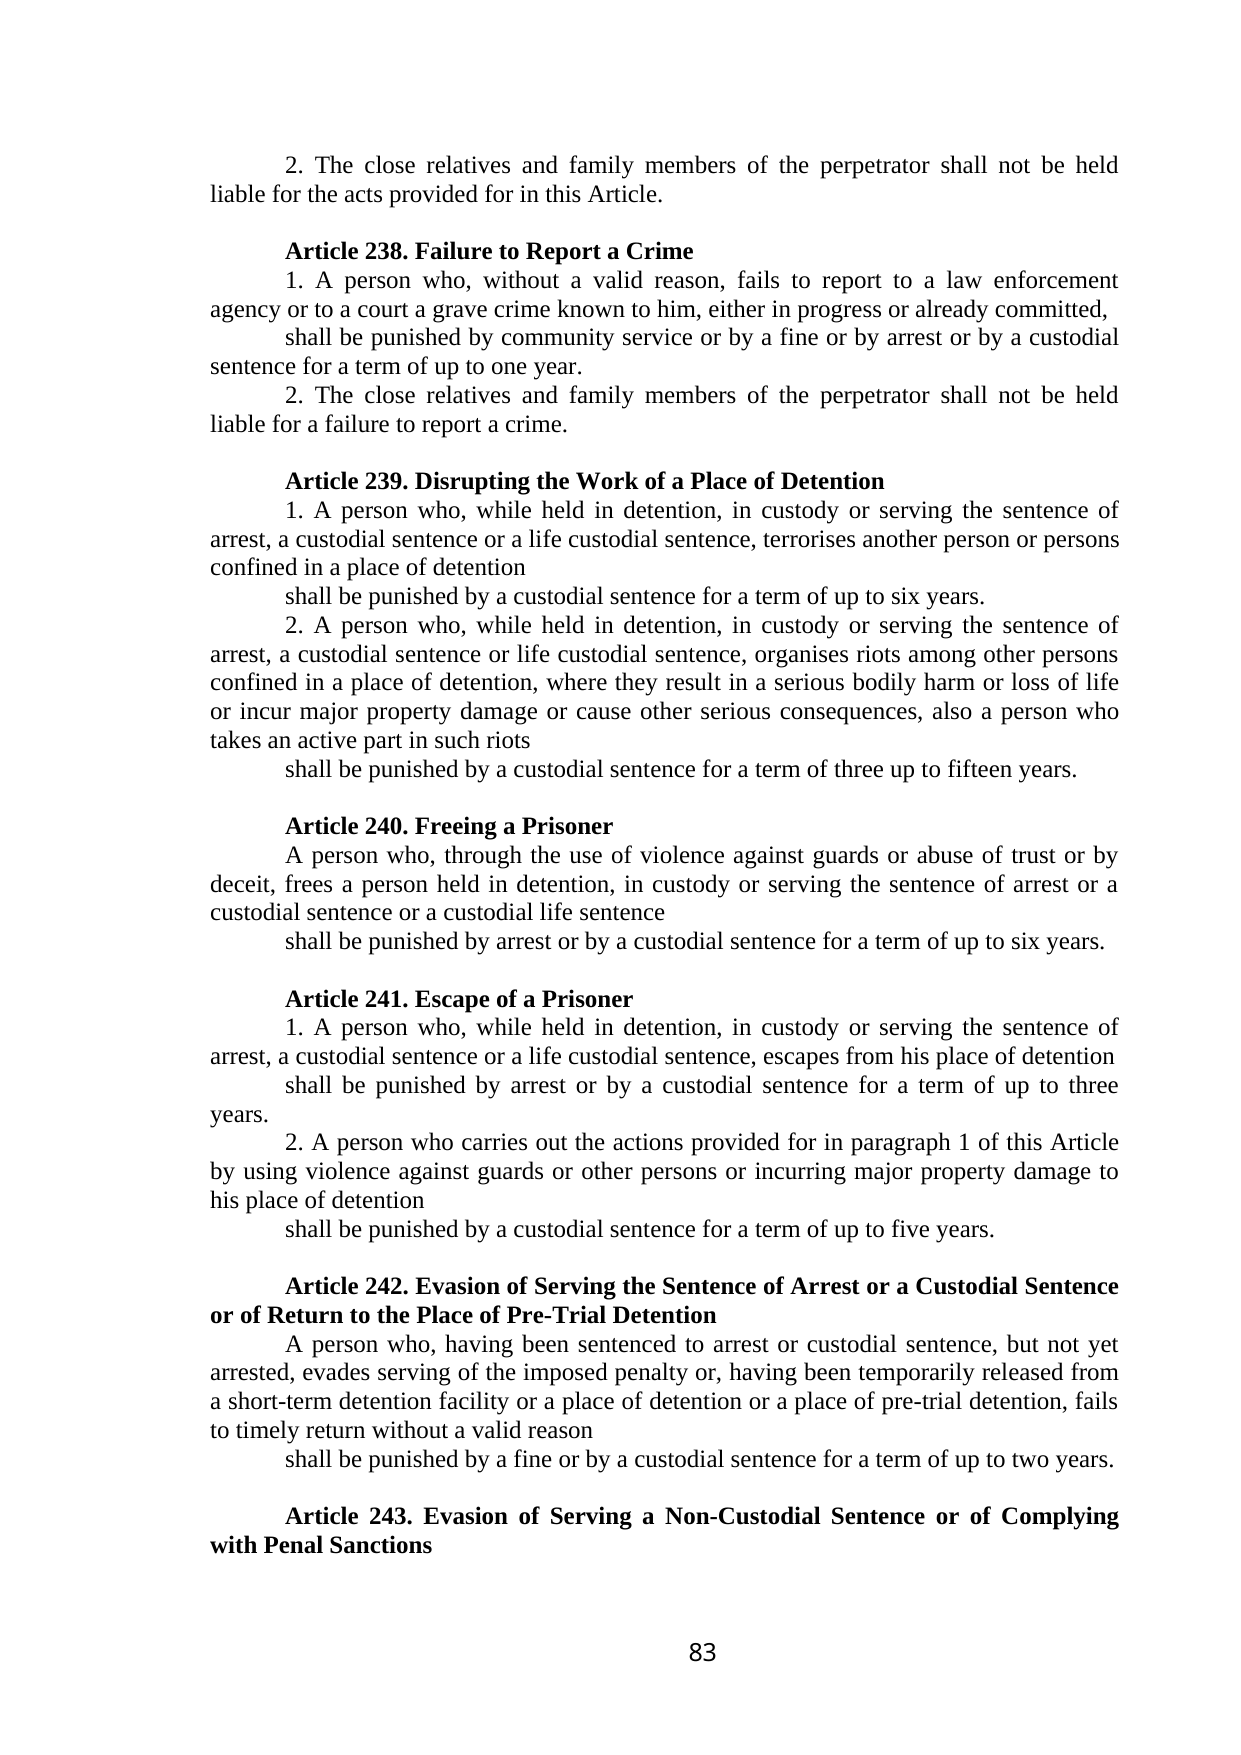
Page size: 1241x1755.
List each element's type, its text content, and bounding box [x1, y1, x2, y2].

text 1. A person who, while held in detention, in custody or serving the sentence of arrest, a custodial sentence or a life custodial sentence, terrorises another person or persons confined in a place of detention [210, 495, 1120, 581]
text Article 242. Evasion of Serving the Sentence of Arrest or a Custodial Sentence or of Return to the Place of Pre-Trial Detention [210, 1271, 1120, 1329]
text shall be punished by arrest or by a custodial sentence for a term of up to three years. [210, 1070, 1120, 1127]
text shall be punished by a custodial sentence for a term of up to five years. [210, 1214, 1120, 1242]
text 2. The close relatives and family members of the perpetrator shall not be held liable for a failure to report a crime. [210, 380, 1120, 437]
text 2. A person who carries out the actions provided for in paragraph 1 of this Article by using violence against guards or other persons or incurring major property damage to his place of detention [210, 1127, 1120, 1214]
text A person who, through the use of violence against guards or abuse of trust or by deceit, frees a person held in detention, in custody or serving the sentence of arrest or a custodial sentence or a custodial life sentence [210, 840, 1120, 926]
text Article 241. Escape of a Prisoner [210, 984, 1120, 1012]
text A person who, having been sentenced to arrest or custodial sentence, but not yet arrested, evades serving of the imposed penalty or, having been temporarily released from a short-term detention facility or a place of detention or a place of pre-trial detention, fails to timely return without a valid reason [210, 1329, 1120, 1444]
text 1. A person who, without a valid reason, fails to report to a law enforcement agency or to a court a grave crime known to him, either in progress or already committed, [210, 265, 1120, 322]
text 1. A person who, while held in detention, in custody or serving the sentence of arrest, a custodial sentence or a life custodial sentence, escapes from his place of detention [210, 1012, 1120, 1070]
text shall be punished by a custodial sentence for a term of three up to fifteen years. [210, 754, 1120, 782]
text shall be punished by a fine or by a custodial sentence for a term of up to two years. [210, 1444, 1120, 1472]
text Article 238. Failure to Report a Crime [210, 236, 1120, 265]
text 2. A person who, while held in detention, in custody or serving the sentence of arrest, a custodial sentence or life custodial sentence, organises riots among other persons confined in a place of detention, where they result in a serious bodily harm or loss of life or incur major property damage or cause other serious consequences, also a person who takes an active part in such riots [210, 610, 1120, 754]
text shall be punished by arrest or by a custodial sentence for a term of up to six years. [210, 926, 1120, 955]
text shall be punished by community service or by a fine or by arrest or by a custodial sentence for a term of up to one year. [210, 322, 1120, 380]
text 2. The close relatives and family members of the perpetrator shall not be held liable for the acts provided for in this Article. [210, 150, 1120, 207]
text Article 239. Disrupting the Work of a Place of Detention [210, 466, 1120, 495]
text Article 240. Freeing a Prisoner [210, 811, 1120, 840]
text Article 243. Evasion of Serving a Non-Custodial Sentence or of Complying with Penal Sanctions [210, 1501, 1120, 1559]
text shall be punished by a custodial sentence for a term of up to six years. [210, 581, 1120, 610]
